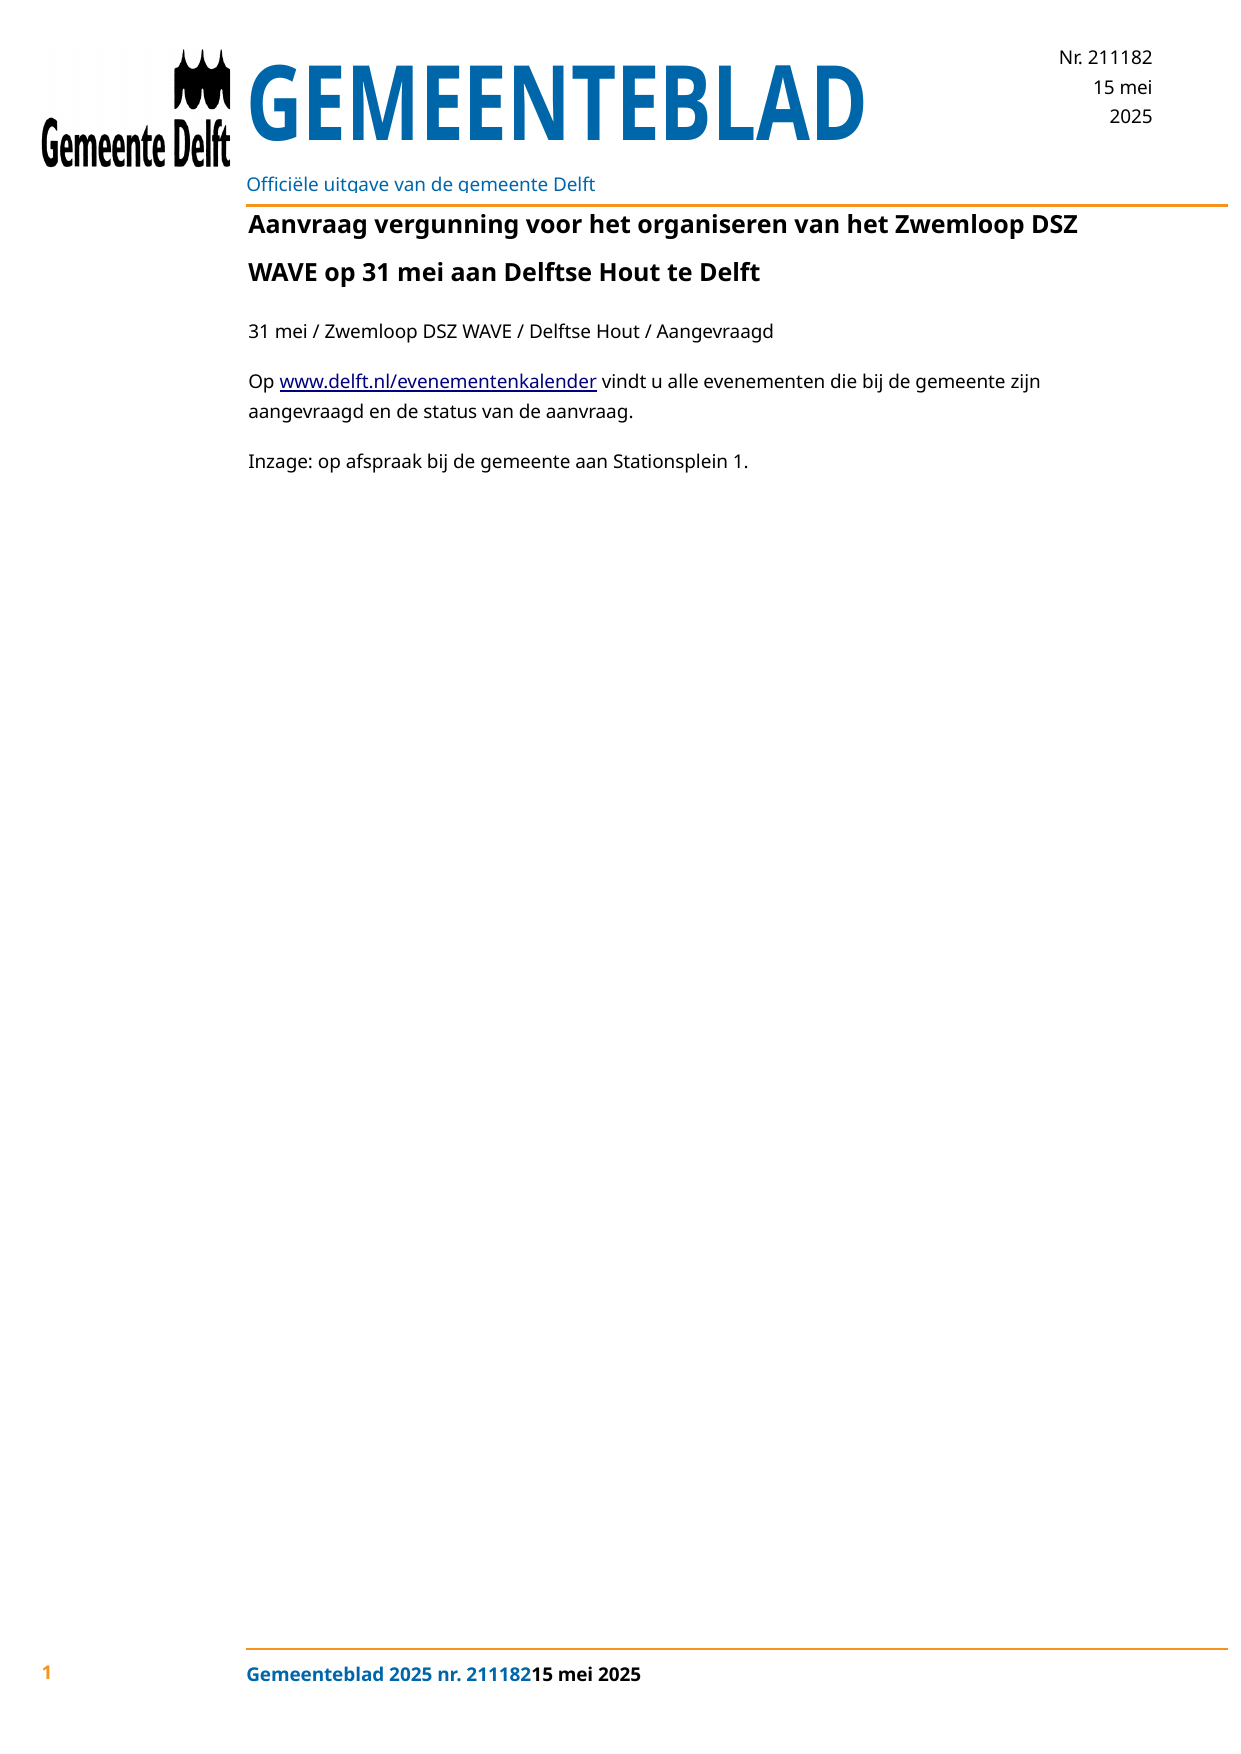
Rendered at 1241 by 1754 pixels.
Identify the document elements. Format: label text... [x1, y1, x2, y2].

picture [41, 47, 231, 172]
text Aanvraag vergunning voor het organiseren van het Zwemloop DSZ WAVE op 31 mei aan Delftse Hout te Delft [248, 207, 1152, 288]
text Op www.delft.nl/evenementenkalender vindt u alle evenementen die bij de gemeente zijn aangevraagd en de status van de aanvraag. [248, 368, 1152, 424]
text 31 mei / Zwemloop DSZ WAVE / Delftse Hout / Aangevraagd [248, 318, 1152, 344]
text Inzage: op afspraak bij de gemeente aan Stationsplein 1. [248, 448, 1152, 474]
